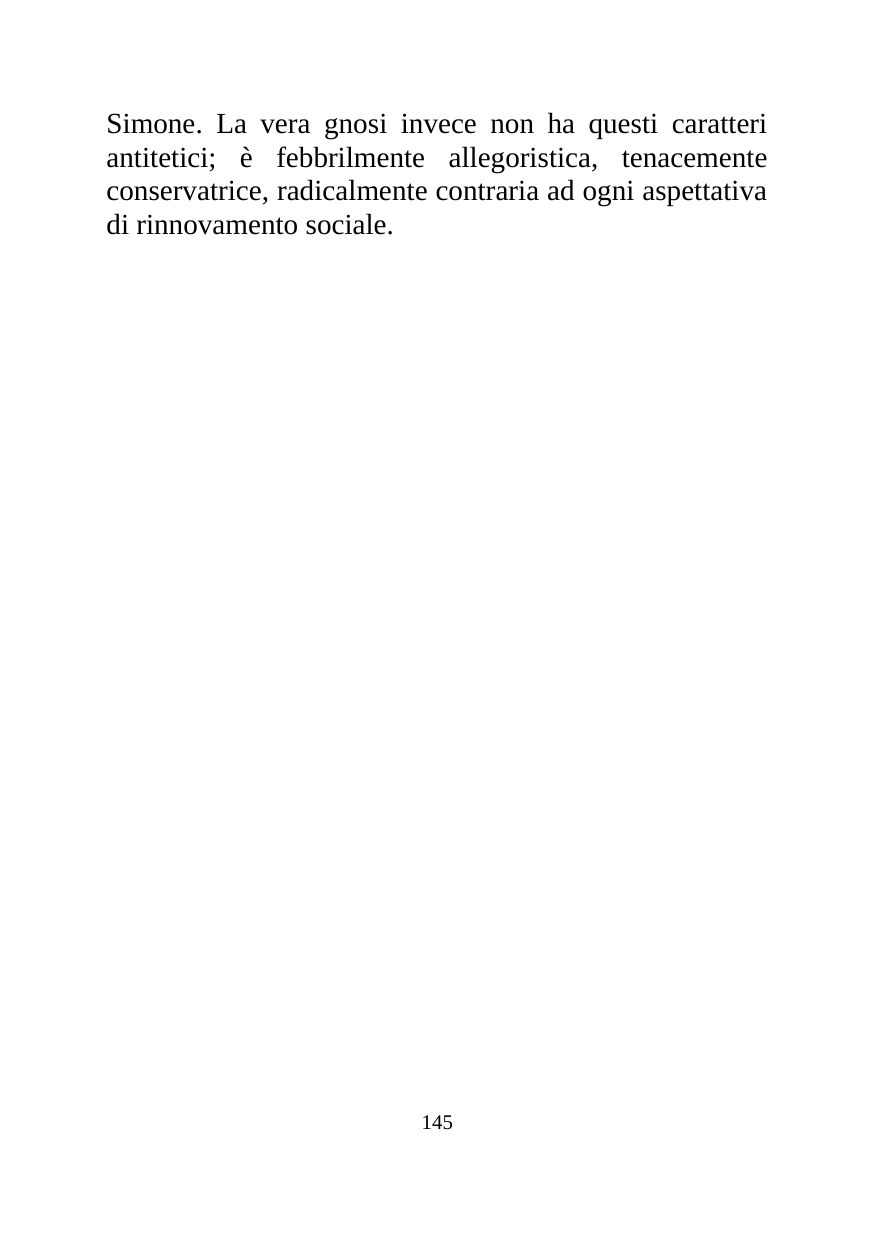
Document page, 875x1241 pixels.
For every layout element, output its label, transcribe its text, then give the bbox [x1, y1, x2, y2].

text Simone. La vera gnosi invece non ha questi caratteri antitetici; è febbrilmente allegoristica, tenacemente conservatrice, radicalmente contraria ad ogni aspettativa di rinnovamento sociale. [106, 106, 768, 240]
